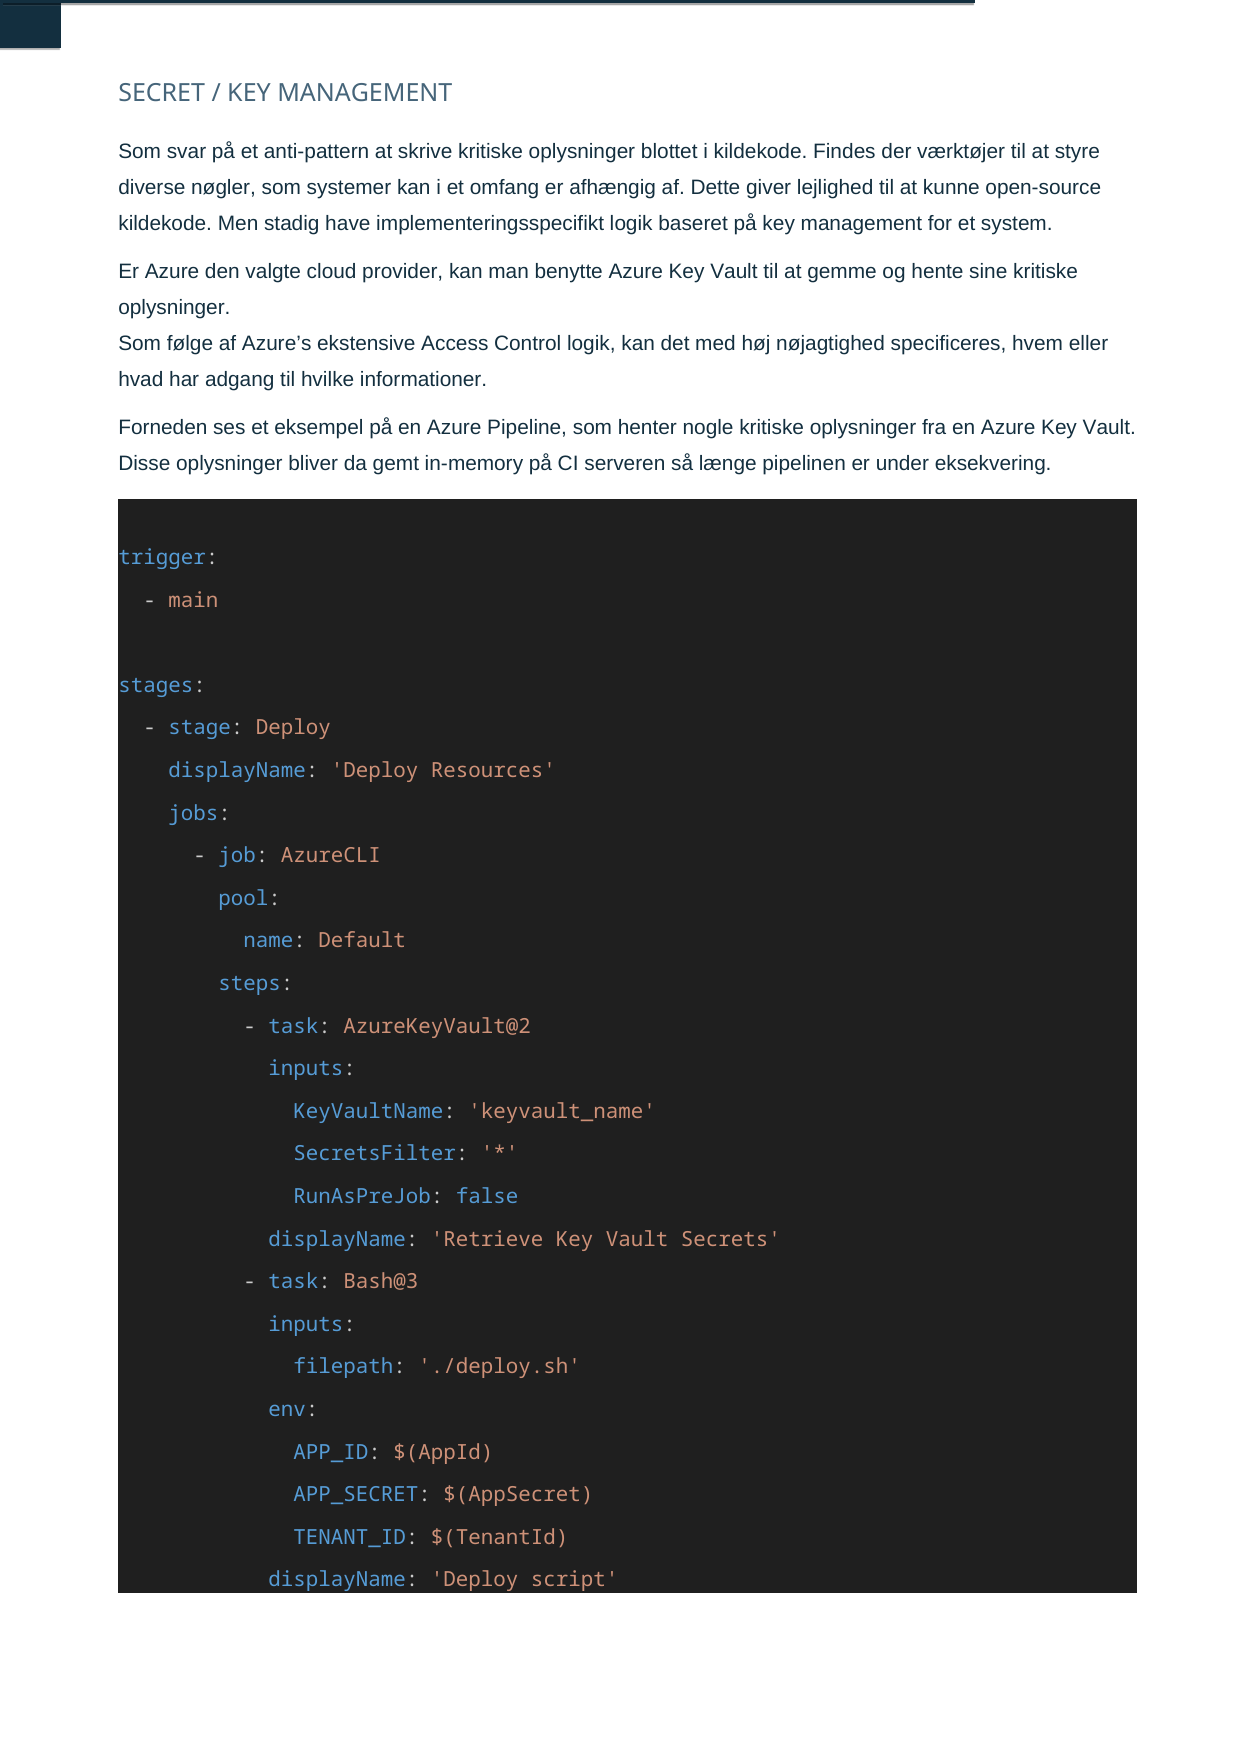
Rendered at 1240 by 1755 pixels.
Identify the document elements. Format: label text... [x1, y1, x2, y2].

subtitle Secret / Key Management [118, 75, 1137, 109]
text - task: Bash@3 [118, 1266, 1137, 1295]
text RunAsPreJob: false [118, 1181, 1137, 1209]
text - task: AzureKeyVault@2 [118, 1011, 1137, 1039]
text name: Default [118, 926, 1137, 954]
text pool: [118, 883, 1137, 911]
text Forneden ses et eksempel på en Azure Pipeline, som henter nogle kritiske oplysninger fra en Azure Key Vault. Disse oplysninger bliver da gemt in-memory på CI serveren så længe pipelinen er under eksekvering. [118, 415, 1137, 475]
text filepath: './deploy.sh' [118, 1352, 1137, 1380]
text stages: [118, 670, 1137, 698]
text trigger: [118, 542, 1137, 571]
text SecretsFilter: '*' [118, 1138, 1137, 1167]
text displayName: 'Deploy Resources' [118, 755, 1137, 783]
text jobs: [118, 798, 1137, 826]
text Er Azure den valgte cloud provider, kan man benytte Azure Key Vault til at gemme og hente sine kritiske oplysninger. Som følge af Azure’s ekstensive Access Control logik, kan det med høj nøjagtighed specificeres, hvem eller hvad har adgang til hvilke informationer. [118, 259, 1137, 391]
text - job: AzureCLI [118, 840, 1137, 869]
text APP_SECRET: $(AppSecret) [118, 1479, 1137, 1508]
text inputs: [118, 1053, 1137, 1082]
text KeyVaultName: 'keyvault_name' [118, 1096, 1137, 1124]
text steps: [118, 968, 1137, 997]
text displayName: 'Deploy script' [118, 1564, 1137, 1593]
text displayName: 'Retrieve Key Vault Secrets' [118, 1224, 1137, 1252]
text - main [118, 585, 1137, 613]
text APP_ID: $(AppId) [118, 1437, 1137, 1465]
text - stage: Deploy [118, 712, 1137, 741]
text Som svar på et anti-pattern at skrive kritiske oplysninger blottet i kildekode. Findes der værktøjer til at styre diverse nøgler, som systemer kan i et omfang er afhængig af. Dette giver lejlighed til at kunne open-source kildekode. Men stadig have implementeringsspecifikt logik baseret på key management for et system. [118, 138, 1137, 234]
text TENANT_ID: $(TenantId) [118, 1522, 1137, 1550]
text inputs: [118, 1309, 1137, 1337]
text env: [118, 1394, 1137, 1423]
